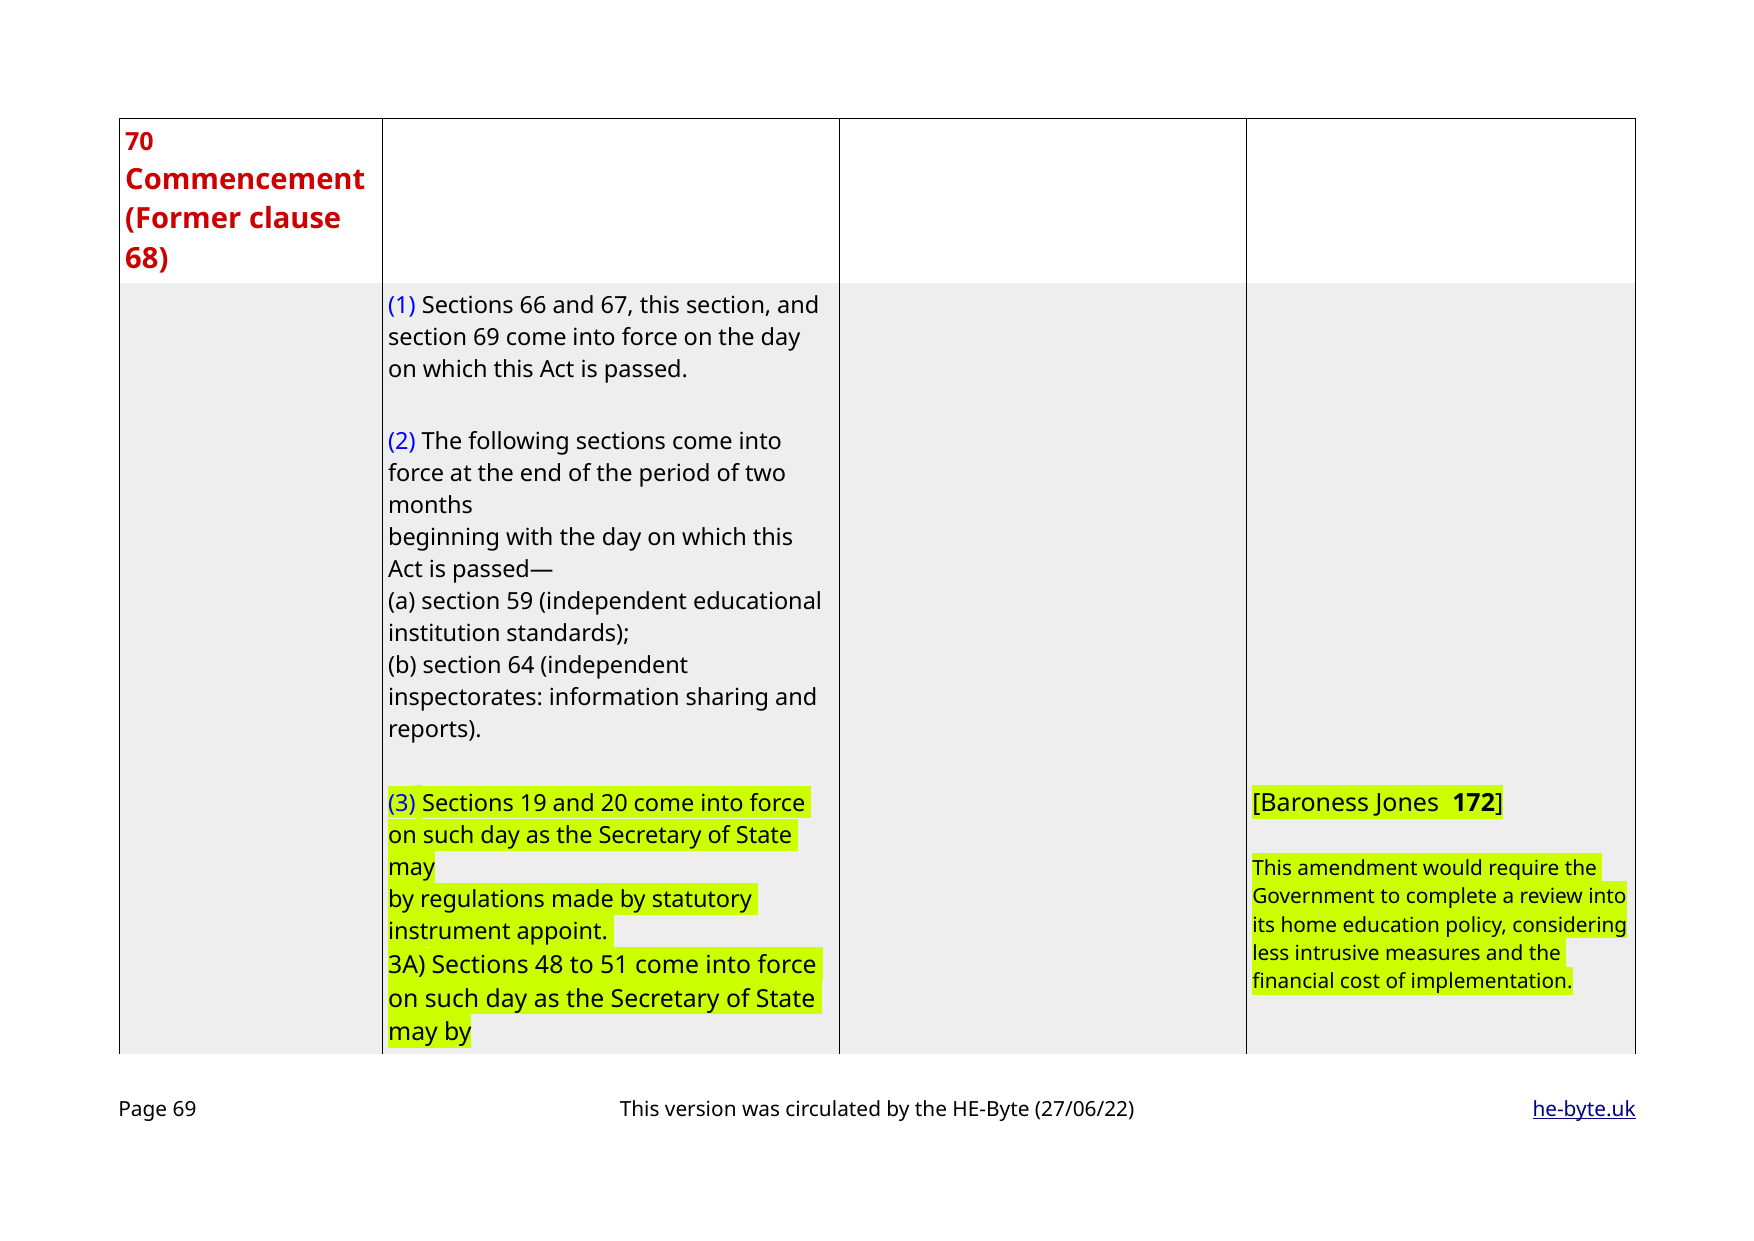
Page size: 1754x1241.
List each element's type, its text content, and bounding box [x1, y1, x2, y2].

table_header [383, 119, 839, 283]
table_cell [120, 419, 382, 779]
table_header [840, 119, 1246, 283]
table_cell [120, 283, 382, 419]
table_header [1247, 119, 1635, 283]
table_cell [1247, 283, 1635, 419]
table_cell [Baroness Jones 172] This amendment would require the Government to complete a review into its home education policy, considering less intrusive measures and the financial cost of implementation. [1247, 779, 1635, 1054]
table_cell (2) The following sections come into force at the end of the period of two months beginning with the day on which this Act is passed— (a) section 59 (independent educational institution standards); (b) section 64 (independent inspectorates: information sharing and reports). [383, 419, 839, 779]
table_cell [840, 419, 1246, 779]
table_cell [840, 283, 1246, 419]
table_cell [120, 779, 382, 1054]
table_cell (1) Sections 66 and 67, this section, and section 69 come into force on the day on which this Act is passed. [383, 283, 839, 419]
table_header 70 Commencement (Former clause 68) [120, 119, 382, 283]
table_cell [840, 779, 1246, 1054]
table_cell (3) Sections 19 and 20 come into force on such day as the Secretary of State may by regulations made by statutory instrument appoint. 3A) Sections 48 to 51 come into force on such day as the Secretary of State may by [383, 779, 839, 1054]
table_cell [1247, 419, 1635, 779]
